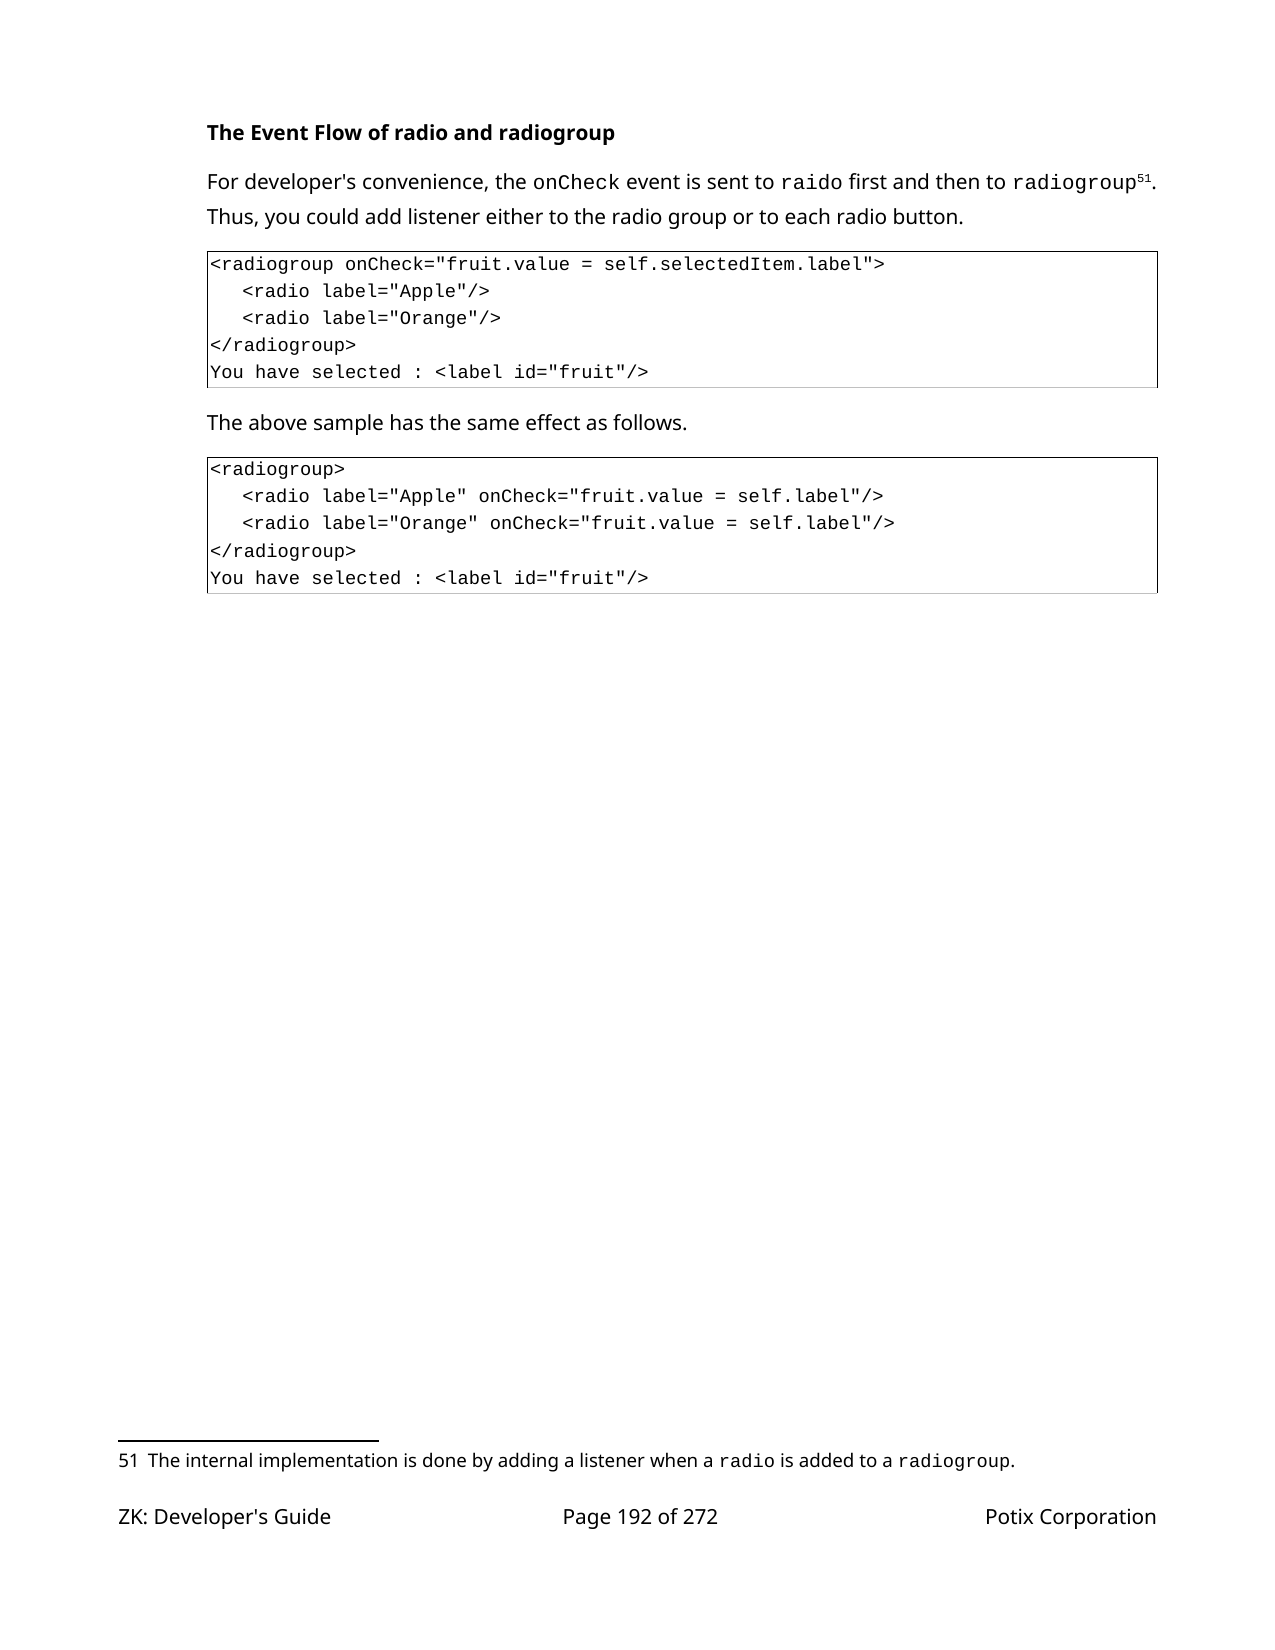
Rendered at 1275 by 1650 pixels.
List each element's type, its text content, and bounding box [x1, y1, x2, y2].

text </radiogroup> [208, 538, 1157, 563]
text You have selected : <label id="fruit"/> [208, 566, 1157, 593]
text For developer's convenience, the onCheck event is sent to raido first and then to radiogroup. Thus, you could add listener either to the radio group or to each radio button. [207, 167, 1157, 231]
text <radiogroup onCheck="fruit.value = self.selectedItem.label"> [208, 252, 1157, 276]
text <radio label="Orange" onCheck="fruit.value = self.label"/> [208, 511, 1157, 536]
text <radio label="Apple" onCheck="fruit.value = self.label"/> [208, 484, 1157, 508]
text The above sample has the same effect as follows. [207, 408, 1157, 436]
text <radio label="Orange"/> [208, 306, 1157, 330]
subtitle The Event Flow of radio and radiogroup [207, 118, 1157, 146]
text </radiogroup> [208, 333, 1157, 357]
text The internal implementation is done by adding a listener when a radio is added to a radiogroup. [118, 1447, 1157, 1473]
text <radio label="Apple"/> [208, 278, 1157, 303]
text You have selected : <label id="fruit"/> [208, 360, 1157, 387]
text <radiogroup> [208, 458, 1157, 481]
